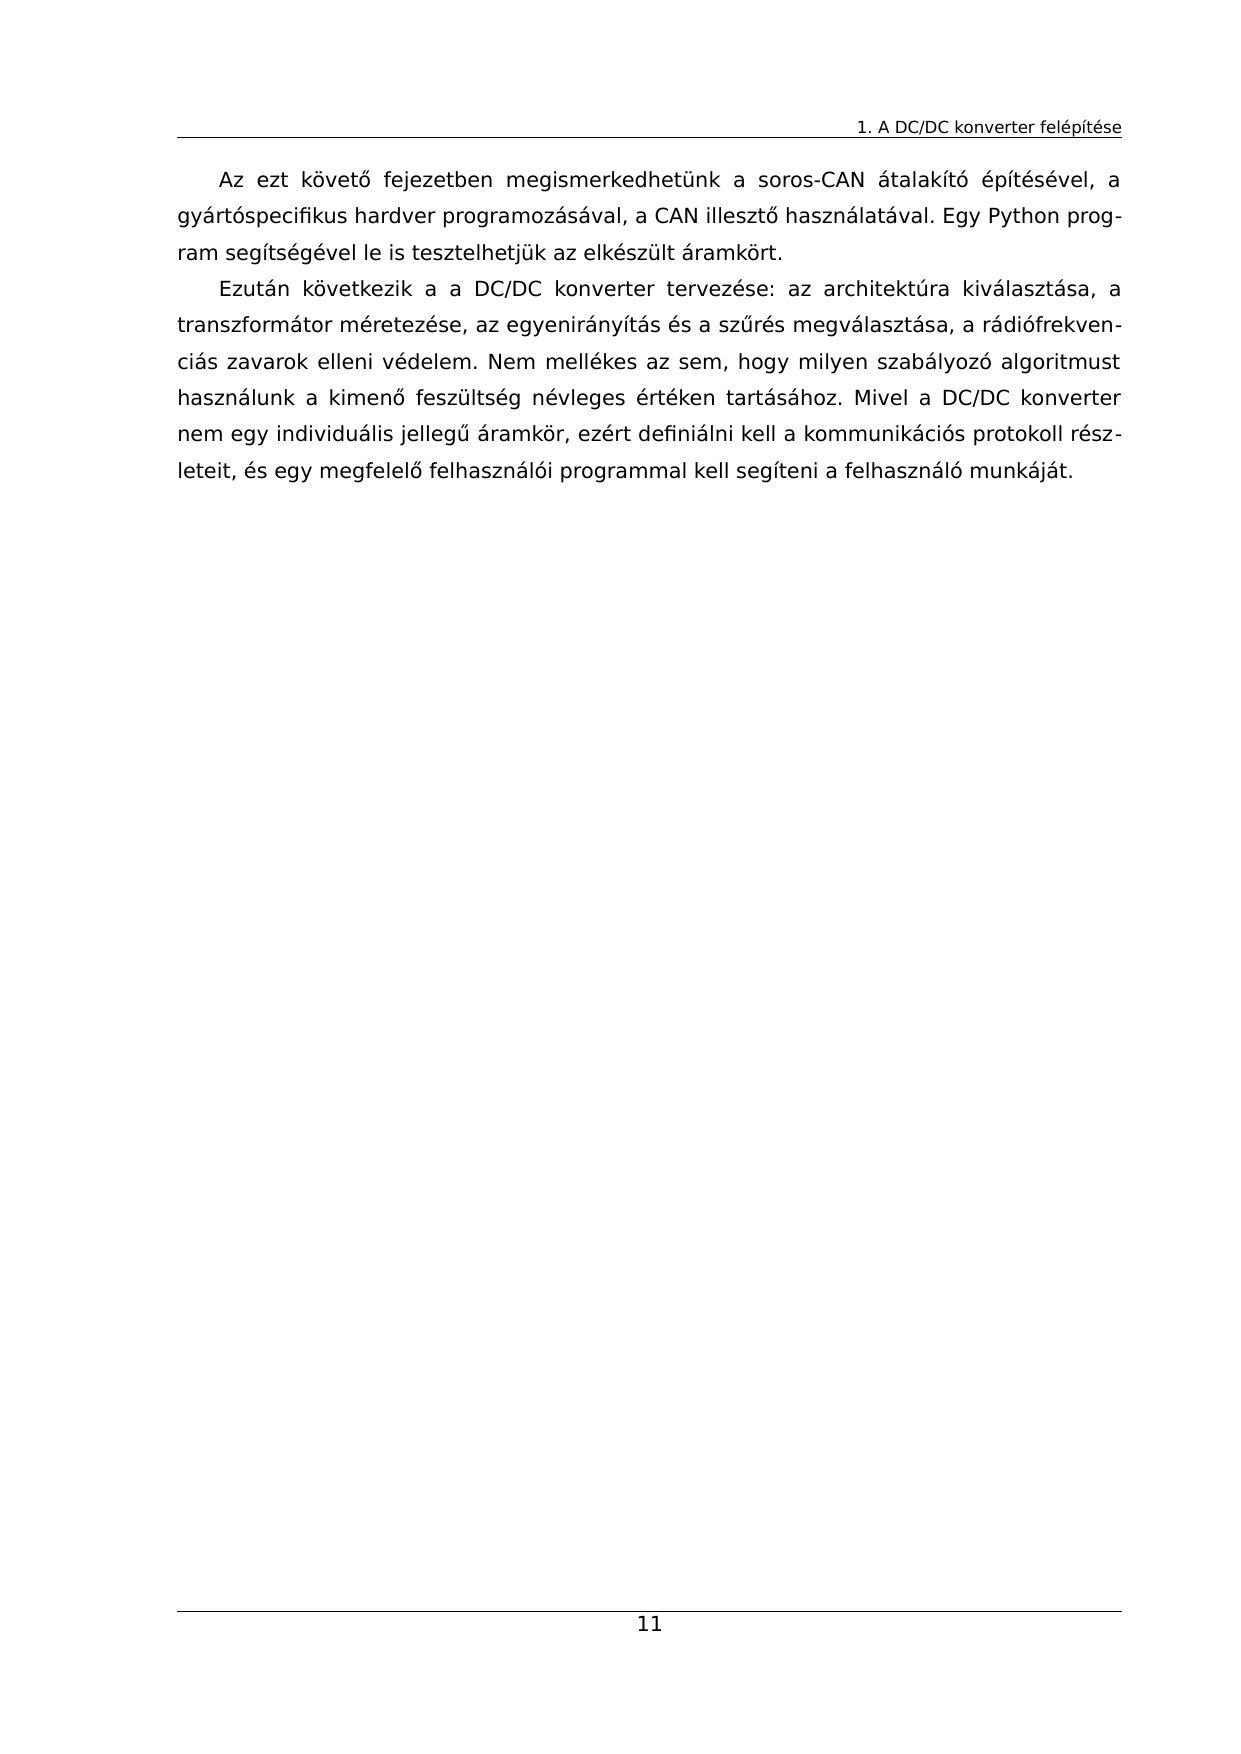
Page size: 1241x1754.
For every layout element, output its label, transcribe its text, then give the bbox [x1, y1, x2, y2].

text Az ezt követő fejezetben megismerkedhetünk a soros-CAN átalakító építésével, a gyártóspecifikus hardver programozásával, a CAN illesztő használatával. Egy Python prog­ram segítségével le is tesztelhetjük az elkészült áramkört. [177, 168, 1122, 265]
text Ezután következik a a DC/DC konverter tervezése: az architektúra kiválasztása, a transzformátor méretezése, az egyenirányítás és a szűrés megválasztása, a rádiófrekven­ciás zavarok elleni védelem. Nem mellékes az sem, hogy milyen szabályozó algoritmust használunk a kimenő feszültség névleges értéken tartásához. Mivel a DC/DC konverter nem egy individuális jellegű áramkör, ezért definiálni kell a kommunikációs protokoll rész­leteit, és egy megfelelő felhasználói programmal kell segíteni a felhasználó munkáját. [177, 277, 1122, 483]
